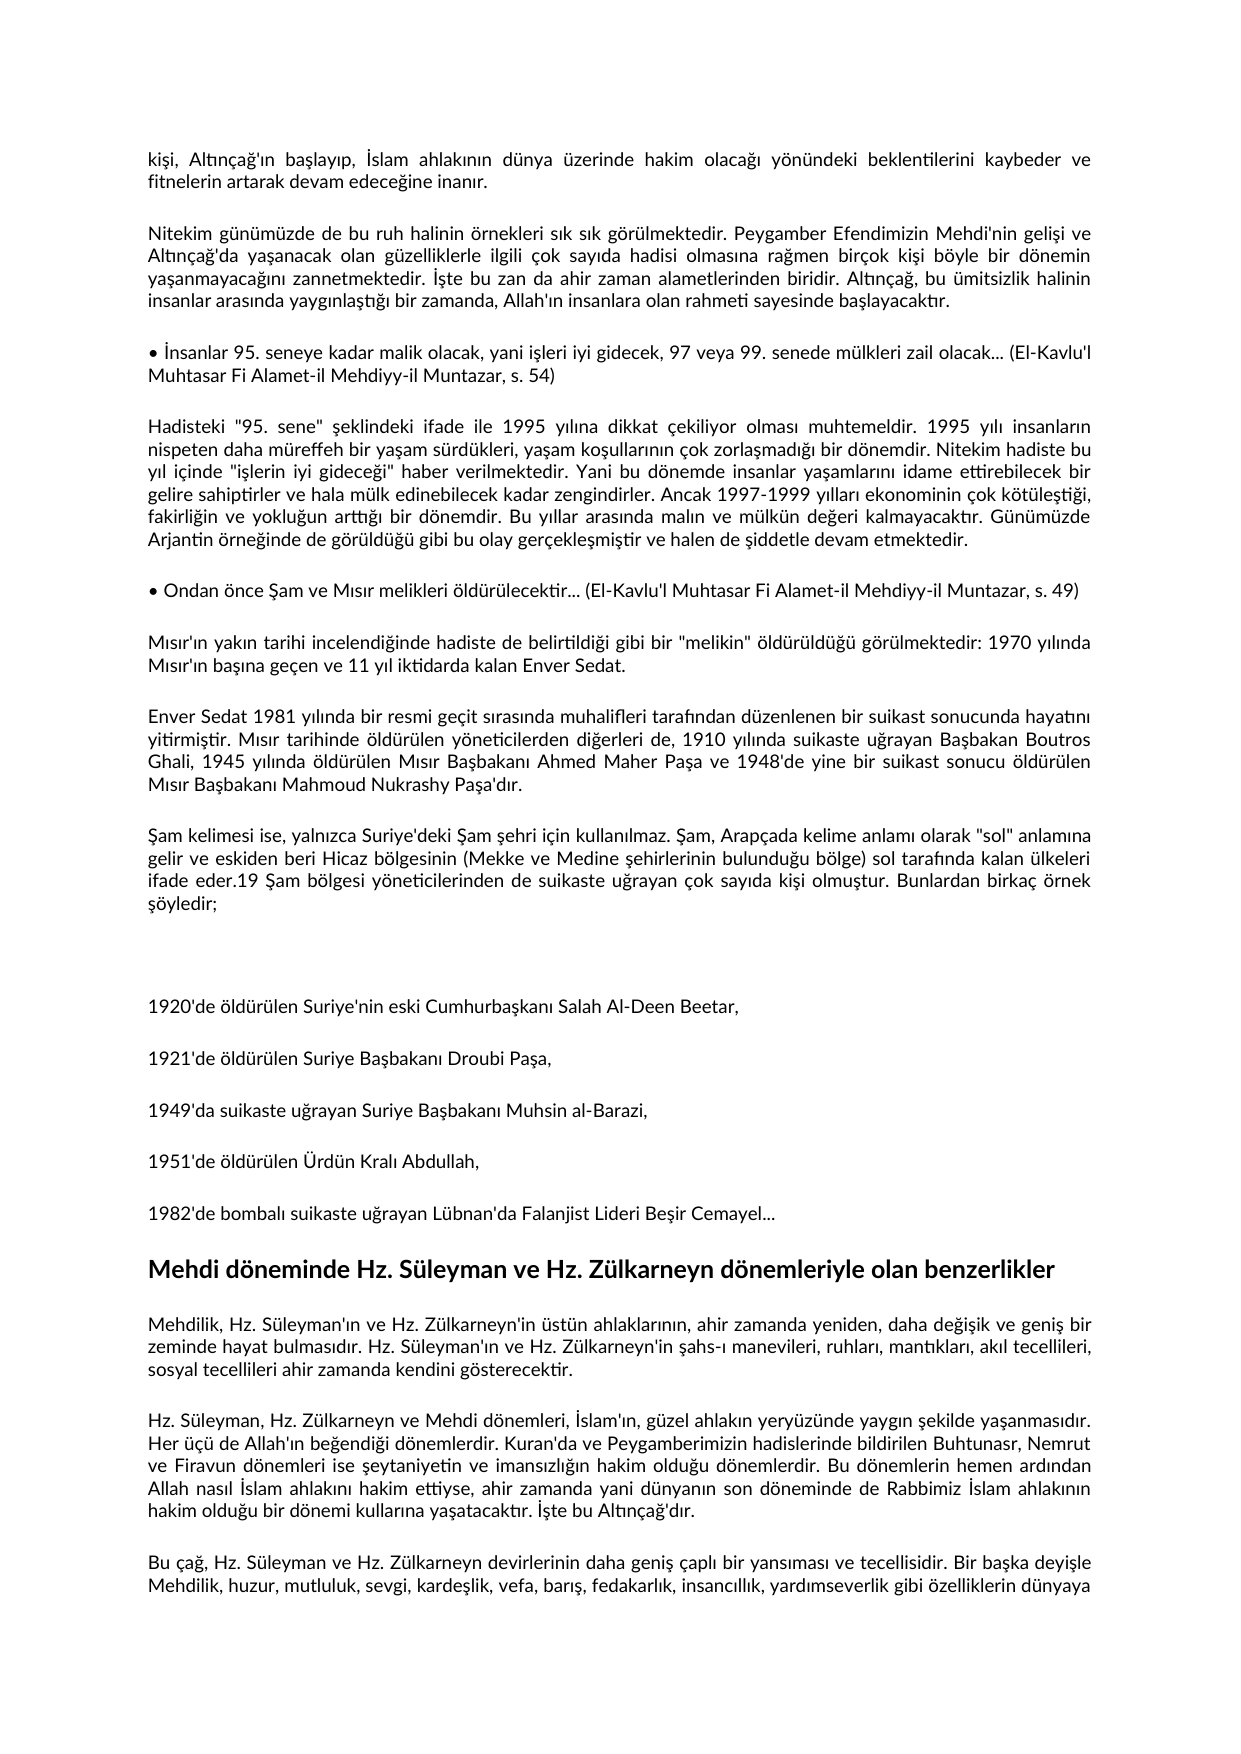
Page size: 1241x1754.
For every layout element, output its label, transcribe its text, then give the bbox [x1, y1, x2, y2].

text Nitekim günümüzde de bu ruh halinin örnekleri sık sık görülmektedir. Peygamber Efendimizin Mehdi'nin gelişi ve Altınçağ'da yaşanacak olan güzelliklerle ilgili çok sayıda hadisi olmasına rağmen birçok kişi böyle bir dönemin yaşanmayacağını zannetmektedir. İşte bu zan da ahir zaman alametlerinden biridir. Altınçağ, bu ümitsizlik halinin insanlar arasında yaygınlaştığı bir zamanda, Allah'ın insanlara olan rahmeti sayesinde başlayacaktır. [148, 222, 1093, 312]
text 1920'de öldürülen Suriye'nin eski Cumhurbaşkanı Salah Al-Deen Beetar, [148, 995, 1093, 1018]
text Mısır'ın yakın tarihi incelendiğinde hadiste de belirtildiği gibi bir "melikin" öldürüldüğü görülmektedir: 1970 yılında Mısır'ın başına geçen ve 11 yıl iktidarda kalan Enver Sedat. [148, 631, 1093, 676]
text Hz. Süleyman, Hz. Zülkarneyn ve Mehdi dönemleri, İslam'ın, güzel ahlakın yeryüzünde yaygın şekilde yaşanmasıdır. Her üçü de Allah'ın beğendiği dönemlerdir. Kuran'da ve Peygamberimizin hadislerinde bildirilen Buhtunasr, Nemrut ve Firavun dönemleri ise şeytaniyetin ve imansızlığın hakim olduğu dönemlerdir. Bu dönemlerin hemen ardından Allah nasıl İslam ahlakını hakim ettiyse, ahir zamanda yani dünyanın son döneminde de Rabbimiz İslam ahlakının hakim olduğu bir dönemi kullarına yaşatacaktır. İşte bu Altınçağ'dır. [148, 1409, 1093, 1522]
text 1951'de öldürülen Ürdün Kralı Abdullah, [148, 1150, 1093, 1173]
text 1921'de öldürülen Suriye Başbakanı Droubi Paşa, [148, 1047, 1093, 1069]
text Hadisteki "95. sene" şeklindeki ifade ile 1995 yılına dikkat çekiliyor olması muhtemeldir. 1995 yılı insanların nispeten daha müreffeh bir yaşam sürdükleri, yaşam koşullarının çok zorlaşmadığı bir dönemdir. Nitekim hadiste bu yıl içinde "işlerin iyi gideceği" haber verilmektedir. Yani bu dönemde insanlar yaşamlarını idame ettirebilecek bir gelire sahiptirler ve hala mülk edinebilecek kadar zengindirler. Ancak 1997-1999 yılları ekonominin çok kötüleştiği, fakirliğin ve yokluğun arttığı bir dönemdir. Bu yıllar arasında malın ve mülkün değeri kalmayacaktır. Günümüzde Arjantin örneğinde de görüldüğü gibi bu olay gerçekleşmiştir ve halen de şiddetle devam etmektedir. [148, 415, 1093, 550]
text Mehdilik, Hz. Süleyman'ın ve Hz. Zülkarneyn'in üstün ahlaklarının, ahir zamanda yeniden, daha değişik ve geniş bir zeminde hayat bulmasıdır. Hz. Süleyman'ın ve Hz. Zülkarneyn'in şahs-ı manevileri, ruhları, mantıkları, akıl tecellileri, sosyal tecellileri ahir zamanda kendini gösterecektir. [148, 1313, 1093, 1380]
text 1982'de bombalı suikaste uğrayan Lübnan'da Falanjist Lideri Beşir Cemayel... [148, 1202, 1093, 1224]
text Bu çağ, Hz. Süleyman ve Hz. Zülkarneyn devirlerinin daha geniş çaplı bir yansıması ve tecellisidir. Bir başka deyişle Mehdilik, huzur, mutluluk, sevgi, kardeşlik, vefa, barış, fedakarlık, insancıllık, yardımseverlik gibi özelliklerin dünyaya [148, 1551, 1093, 1596]
text • İnsanlar 95. seneye kadar malik olacak, yani işleri iyi gidecek, 97 veya 99. senede mülkleri zail olacak... (El-Kavlu'l Muhtasar Fi Alamet-il Mehdiyy-il Muntazar, s. 54) [148, 341, 1093, 386]
text Mehdi döneminde Hz. Süleyman ve Hz. Zülkarneyn dönemleriyle olan benzerlikler [148, 1253, 1093, 1283]
text Enver Sedat 1981 yılında bir resmi geçit sırasında muhalifleri tarafından düzenlenen bir suikast sonucunda hayatını yitirmiştir. Mısır tarihinde öldürülen yöneticilerden diğerleri de, 1910 yılında suikaste uğrayan Başbakan Boutros Ghali, 1945 yılında öldürülen Mısır Başbakanı Ahmed Maher Paşa ve 1948'de yine bir suikast sonucu öldürülen Mısır Başbakanı Mahmoud Nukrashy Paşa'dır. [148, 705, 1093, 795]
text Şam kelimesi ise, yalnızca Suriye'deki Şam şehri için kullanılmaz. Şam, Arapçada kelime anlamı olarak "sol" anlamına gelir ve eskiden beri Hicaz bölgesinin (Mekke ve Medine şehirlerinin bulunduğu bölge) sol tarafında kalan ülkeleri ifade eder.19 Şam bölgesi yöneticilerinden de suikaste uğrayan çok sayıda kişi olmuştur. Bunlardan birkaç örnek şöyledir; [148, 824, 1093, 914]
text kişi, Altınçağ'ın başlayıp, İslam ahlakının dünya üzerinde hakim olacağı yönündeki beklentilerini kaybeder ve fitnelerin artarak devam edeceğine inanır. [148, 148, 1093, 193]
text • Ondan önce Şam ve Mısır melikleri öldürülecektir... (El-Kavlu'l Muhtasar Fi Alamet-il Mehdiyy-il Muntazar, s. 49) [148, 579, 1093, 602]
text 1949'da suikaste uğrayan Suriye Başbakanı Muhsin al-Barazi, [148, 1098, 1093, 1121]
